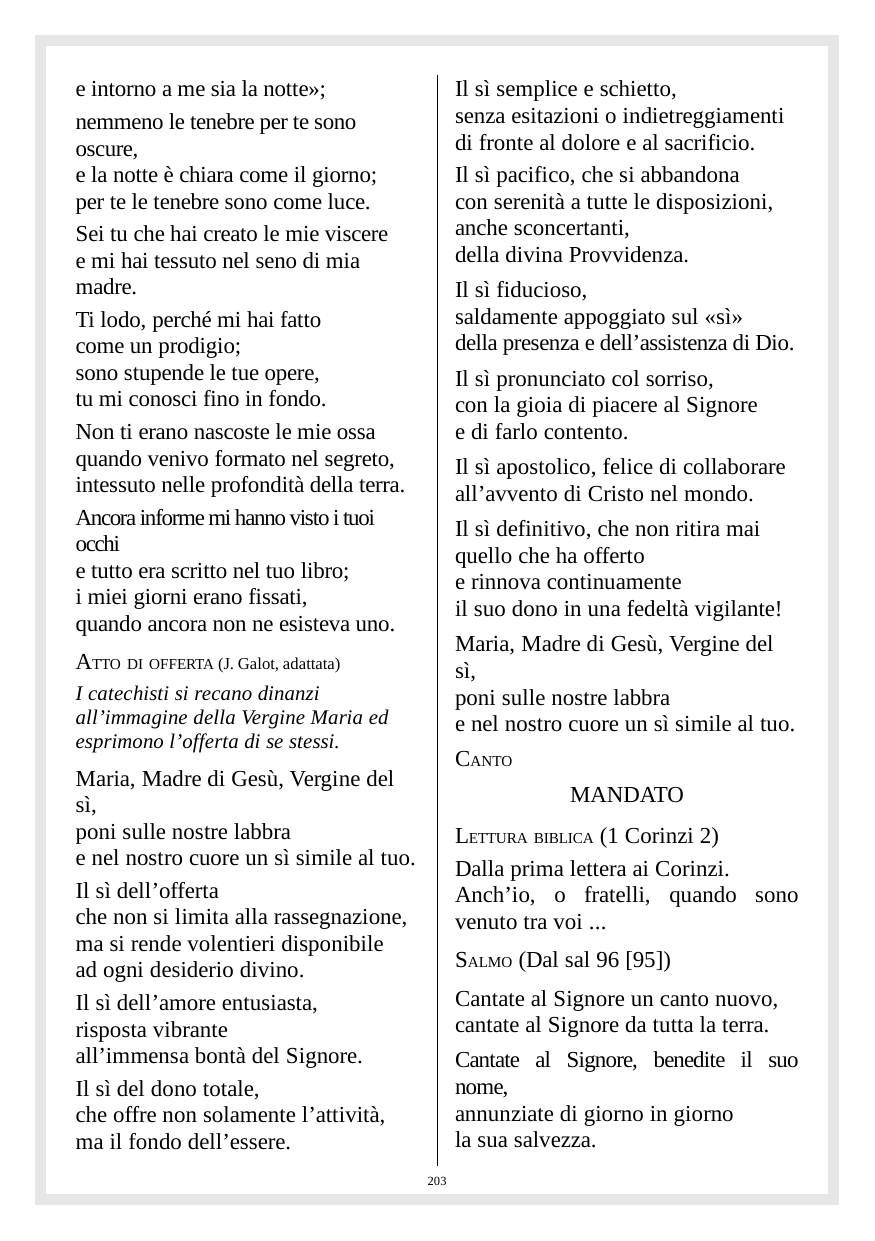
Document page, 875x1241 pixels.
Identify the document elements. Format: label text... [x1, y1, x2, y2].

text risposta vibrante [75, 1015, 419, 1042]
text i miei giorni erano fissati, [75, 583, 419, 610]
text annunziate di giorno in giorno [455, 1099, 799, 1126]
text Atto di offerta (J. Galot, adattata) [75, 648, 419, 674]
text Canto [455, 745, 799, 772]
text poni sulle nostre labbra [75, 818, 419, 844]
text e di farlo contento. [455, 418, 799, 444]
text Il sì del dono totale, [75, 1074, 419, 1101]
text per te le tenebre sono come luce. [75, 187, 419, 214]
text Il sì apostolico, felice di collaborare [455, 453, 799, 480]
text Il sì dell’offerta [75, 877, 419, 903]
text e rinnova continuamente [455, 568, 799, 595]
text nemmeno le tenebre per te sono oscure, [75, 108, 419, 161]
text Il sì pacifico, che si abbandona [455, 161, 799, 187]
text MANDATO [455, 781, 799, 807]
text ad ogni desiderio divino. [75, 956, 419, 983]
text Il sì pronunciato col sorriso, [455, 364, 799, 391]
text tu mi conosci fino in fondo. [75, 385, 419, 412]
text Salmo (Dal sal 96 [95]) [455, 946, 799, 973]
text con serenità a tutte le disposizioni, anche sconcertanti, [455, 187, 799, 241]
text Dalla prima lettera ai Corinzi. [455, 854, 799, 881]
text quando ancora non ne esisteva uno. [75, 610, 419, 636]
text all’immensa bontà del Signore. [75, 1042, 419, 1068]
text quando venivo formato nel segreto, [75, 444, 419, 471]
text Anch’io, o fratelli, quando sono venuto tra voi ... [455, 881, 799, 934]
text e tutto era scritto nel tuo libro; [75, 557, 419, 583]
text Il sì dell’amore entusiasta, [75, 989, 419, 1015]
text e mi hai tessuto nel seno di mia madre. [75, 247, 419, 300]
text Cantate al Signore, benedite il suo nome, [455, 1046, 799, 1099]
text Non ti erano nascoste le mie ossa [75, 418, 419, 444]
text ma il fondo dell’essere. [75, 1128, 419, 1154]
text della presenza e dell’assistenza di Dio. [455, 329, 799, 356]
text Sei tu che hai creato le mie viscere [75, 220, 419, 247]
text Cantate al Signore un canto nuovo, [455, 984, 799, 1011]
text della divina Provvidenza. [455, 241, 799, 267]
text e nel nostro cuore un sì simile al tuo. [455, 710, 799, 736]
text Lettura biblica (1 Corinzi 2) [455, 822, 799, 849]
text Ti lodo, perché mi hai fatto [75, 306, 419, 332]
text Maria, Madre di Gesù, Vergine del sì, [455, 630, 799, 683]
text sono stupende le tue opere, [75, 359, 419, 385]
text e intorno a me sia la notte»; [75, 75, 419, 102]
text di fronte al dolore e al sacrificio. [455, 128, 799, 155]
text come un prodigio; [75, 332, 419, 359]
text con la gioia di piacere al Signore [455, 391, 799, 418]
text che offre non solamente l’attività, [75, 1101, 419, 1128]
text saldamente appoggiato sul «sì» [455, 303, 799, 329]
text cantate al Signore da tutta la terra. [455, 1011, 799, 1037]
text il suo dono in una fedeltà vigilante! [455, 595, 799, 621]
text Il sì definitivo, che non ritira mai [455, 515, 799, 542]
text I catechisti si recano dinanzi all’immagine della Vergine Maria ed esprimono l’offerta di se stessi. [75, 681, 419, 753]
text senza esitazioni o indietreggiamenti [455, 102, 799, 128]
text all’avvento di Cristo nel mondo. [455, 480, 799, 506]
text e la notte è chiara come il giorno; [75, 161, 419, 187]
text che non si limita alla rassegnazione, [75, 903, 419, 930]
text la sua salvezza. [455, 1126, 799, 1153]
text poni sulle nostre labbra [455, 683, 799, 710]
text Maria, Madre di Gesù, Vergine del sì, [75, 764, 419, 818]
text Il sì semplice e schietto, [455, 75, 799, 102]
text quello che ha offerto [455, 542, 799, 568]
text intessuto nelle profondità della terra. [75, 471, 419, 497]
text ma si rende volentieri disponibile [75, 930, 419, 956]
text Il sì fiducioso, [455, 276, 799, 303]
text e nel nostro cuore un sì simile al tuo. [75, 844, 419, 871]
text Ancora informe mi hanno visto i tuoi occhi [75, 503, 419, 557]
